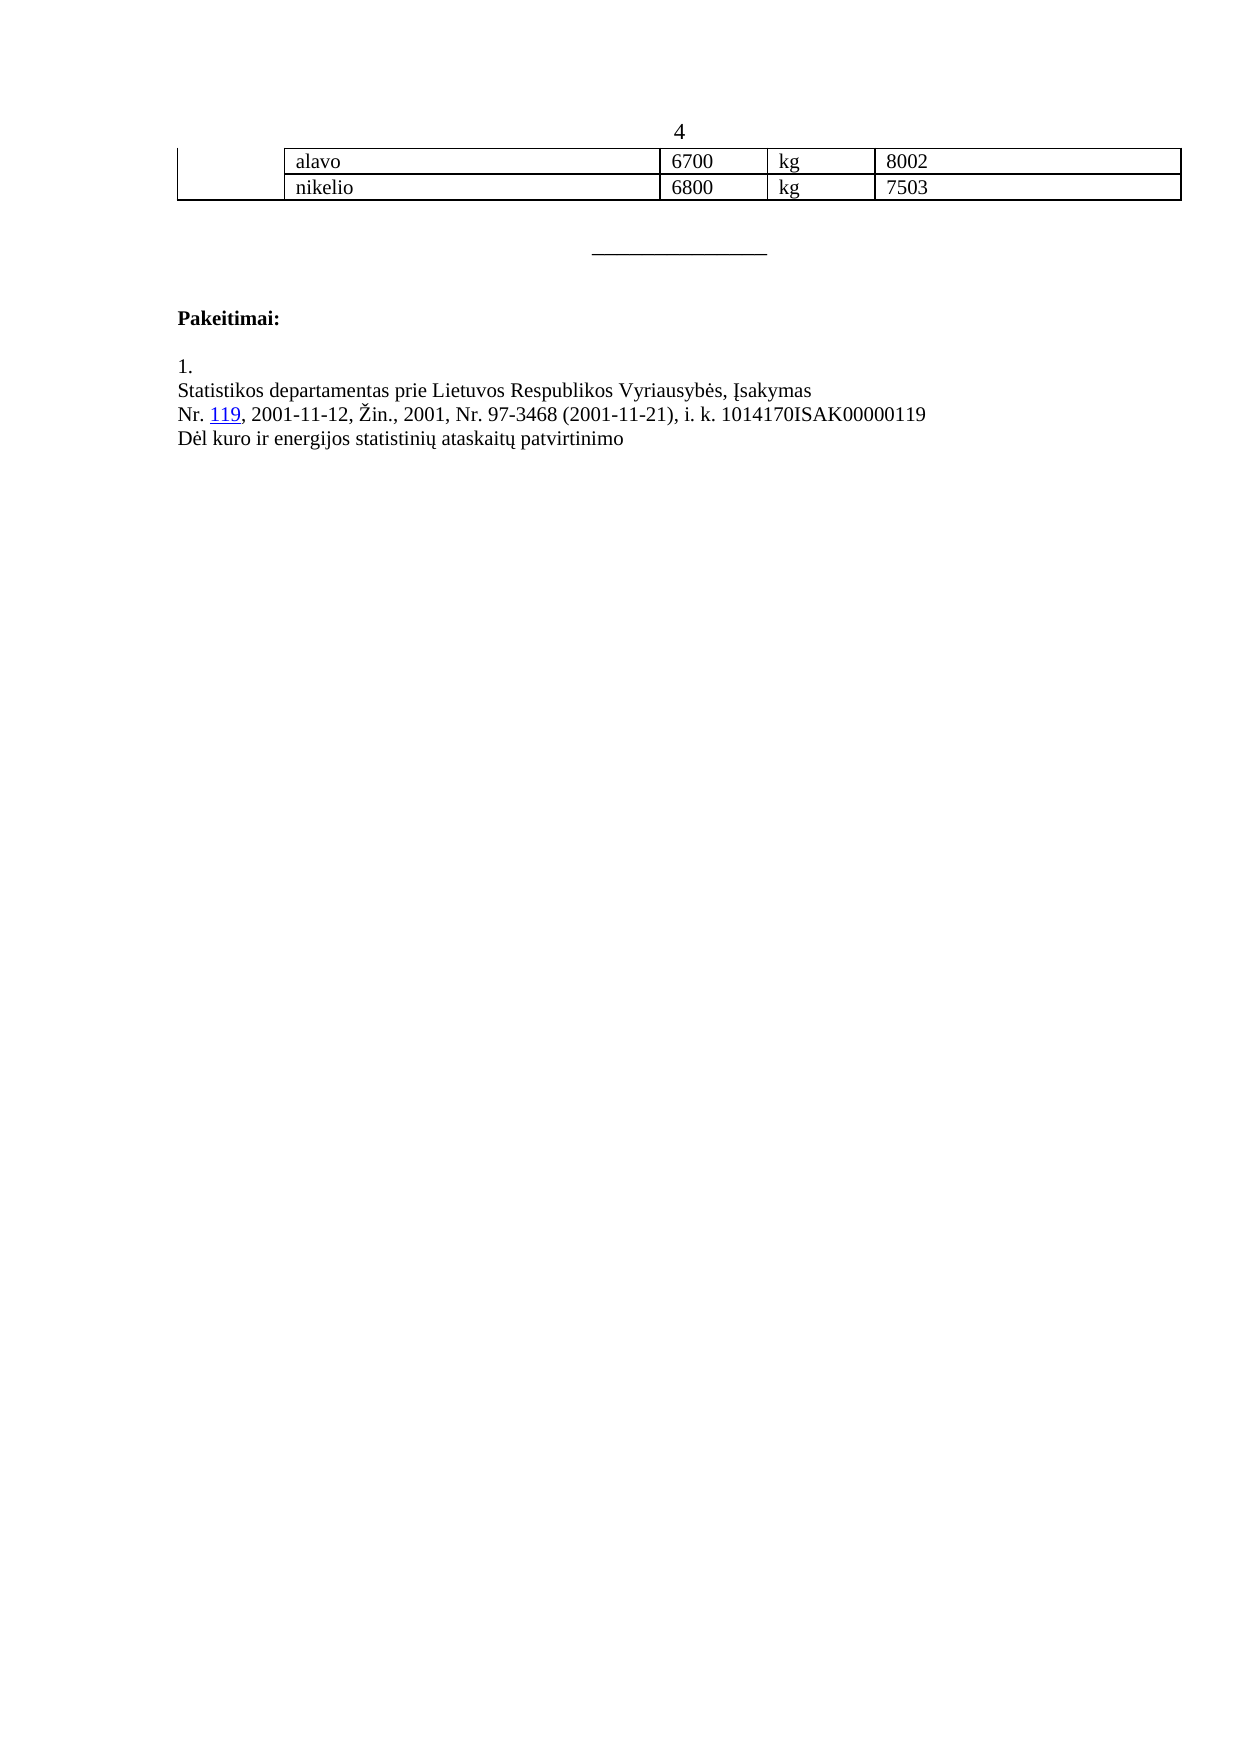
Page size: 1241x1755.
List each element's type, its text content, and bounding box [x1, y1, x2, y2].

table_cell [178, 148, 284, 173]
table_cell kg [768, 175, 874, 199]
table_cell kg [768, 149, 874, 173]
text Statistikos departamentas prie Lietuvos Respublikos Vyriausybės, Įsakymas [177, 378, 1181, 402]
table_cell alavo [285, 149, 659, 173]
table_cell 6800 [661, 175, 767, 199]
text 1. [177, 354, 1181, 378]
table_cell nikelio [285, 175, 659, 199]
text Nr. 119, 2001-11-12, Žin., 2001, Nr. 97-3468 (2001-11-21), i. k. 1014170ISAK00000119 [177, 402, 1181, 426]
table_cell [178, 173, 284, 199]
text Pakeitimai: [177, 306, 1181, 330]
table_cell 7503 [876, 175, 1180, 199]
text Dėl kuro ir energijos statistinių ataskaitų patvirtinimo [177, 426, 1181, 450]
table_cell 6700 [661, 149, 767, 173]
table_cell 8002 [876, 149, 1180, 173]
text ______________ [177, 229, 1181, 258]
